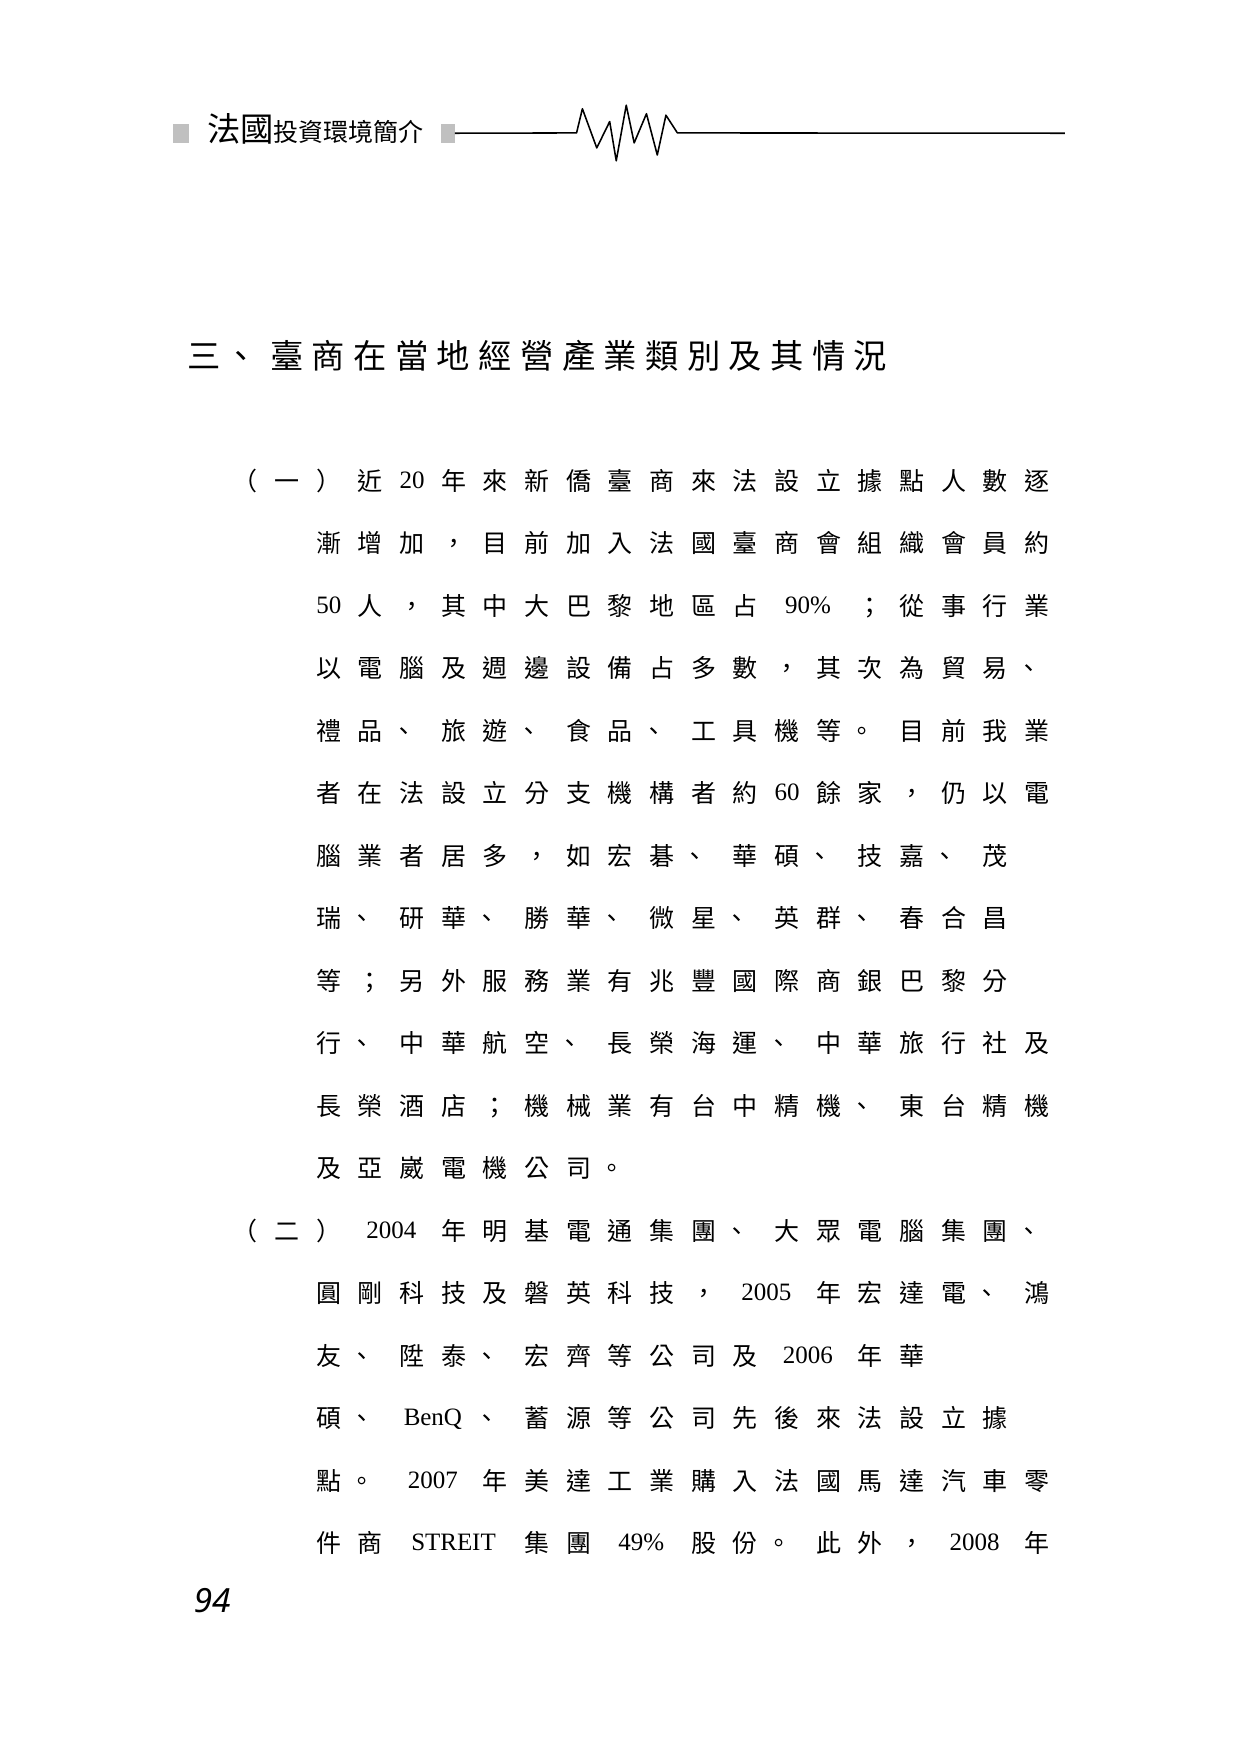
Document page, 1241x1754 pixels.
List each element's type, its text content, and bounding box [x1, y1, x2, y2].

text 三、臺商在當地經營產業類別及其情況 [183, 313, 1058, 375]
text （二）2004年明基電通集團、大眾電腦集團、圓剛科技及磐英科技，2005年宏達電、鴻友、陞泰、宏齊等公司及2006年華碩、BenQ、蓄源等公司先後來法設立據點。2007年美達工業購入法國馬達汽車零件商STREIT集團49%股份。此外，2008年 [207, 1188, 1058, 1563]
text （一）近20年來新僑臺商來法設立據點人數逐漸增加，目前加入法國臺商會組織會員約50人，其中大巴黎地區占90%；從事行業以電腦及週邊設備占多數，其次為貿易、禮品、旅遊、食品、工具機等。目前我業者在法設立分支機構者約60餘家，仍以電腦業者居多，如宏碁、華碩、技嘉、茂瑞、研華、勝華、微星、英群、春合昌等；另外服務業有兆豐國際商銀巴黎分行、中華航空、長榮海運、中華旅行社及長榮酒店；機械業有台中精機、東台精機及亞崴電機公司。 [207, 438, 1058, 1188]
